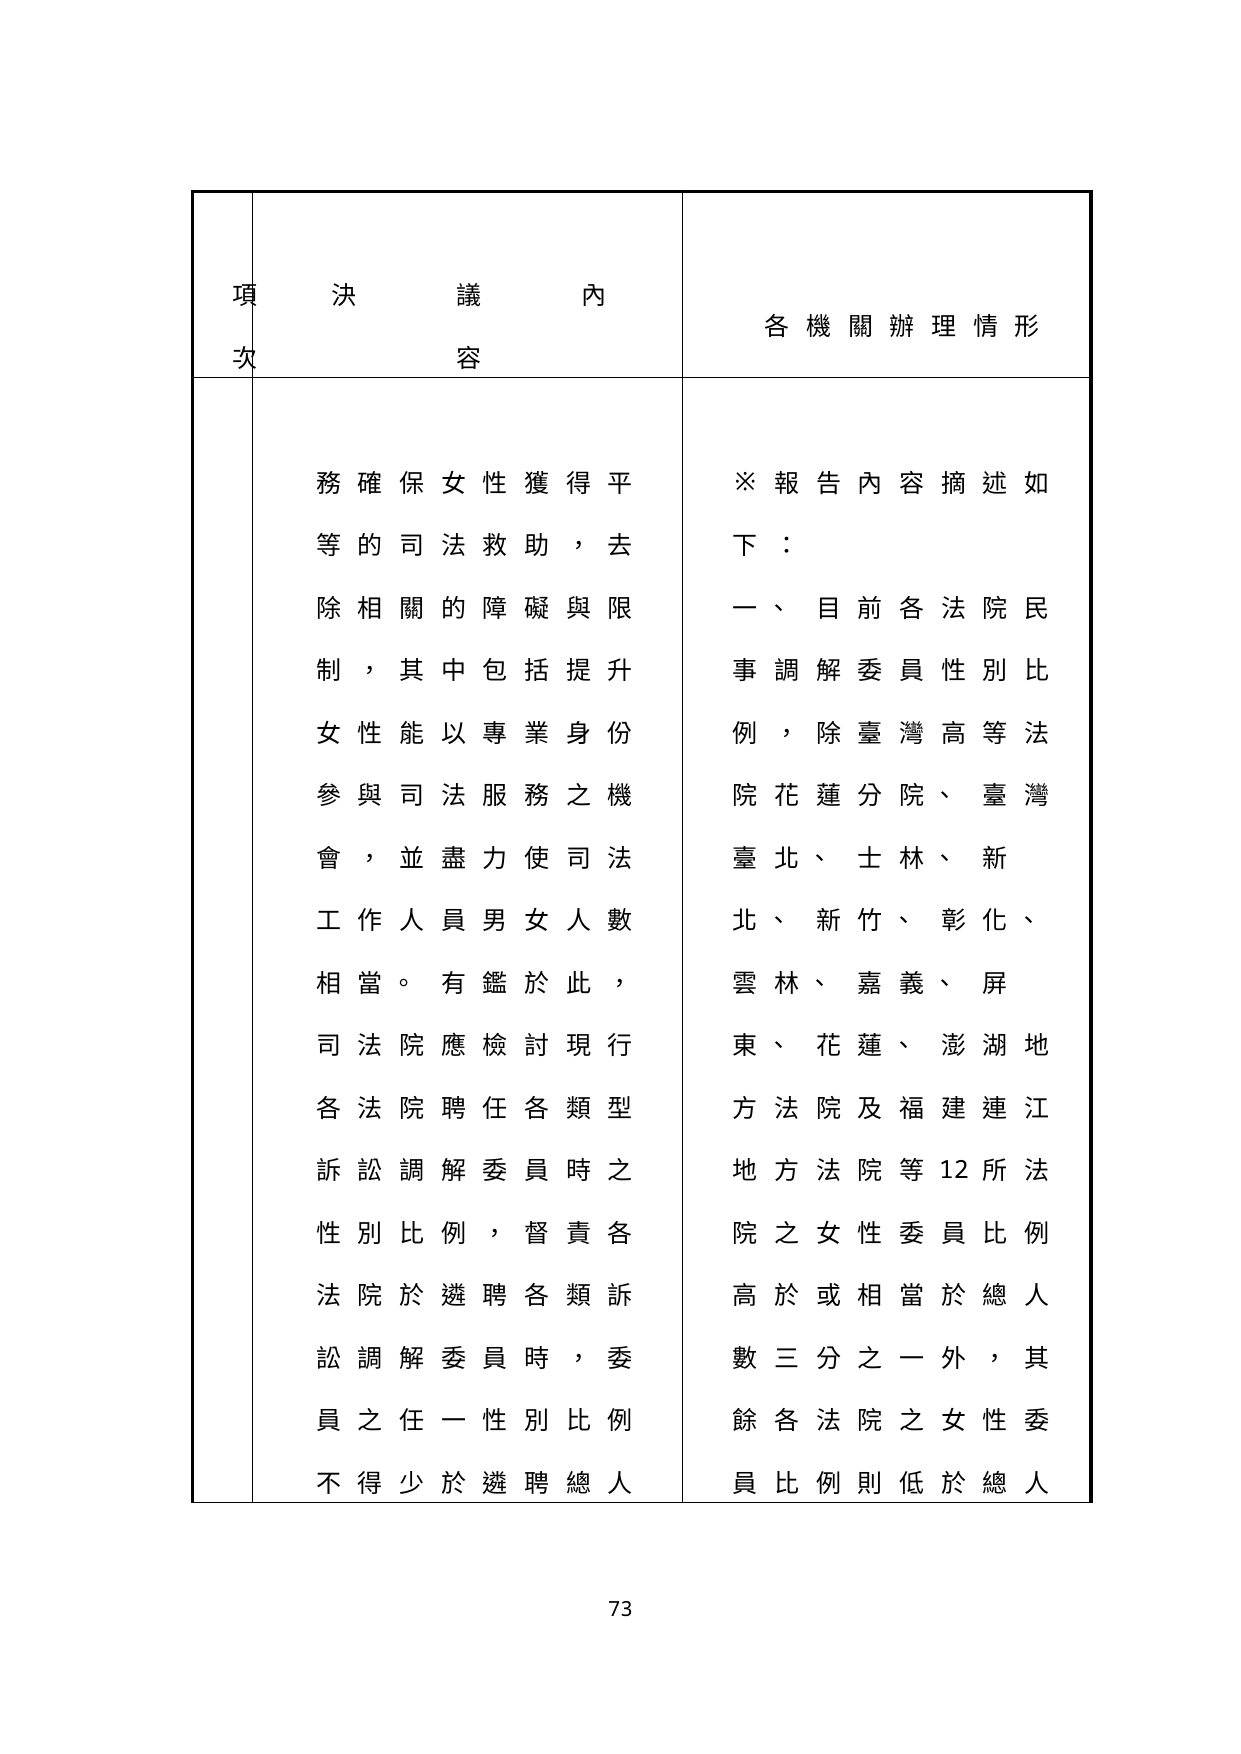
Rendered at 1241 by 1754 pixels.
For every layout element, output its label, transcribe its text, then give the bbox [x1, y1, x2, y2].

table_cell ※報告內容摘述如下： 一、目前各法院民事調解委員性別比例，除臺灣高等法院花蓮分院、臺灣臺北、士林、新北、新竹、彰化、雲林、嘉義、屏東、花蓮、澎湖地方法院及福建連江地方法院等12所法院之女性委員比例高於或相當於總人數三分之一外，其餘各法院之女性委員比例則低於總人 [683, 378, 1089, 1502]
table_header 決 議 內 容 [253, 193, 682, 377]
table_cell 22. [194, 378, 252, 1502]
table_header 各機關辦理情形 [683, 193, 1089, 377]
table_cell 務確保女性獲得平等的司法救助，去除相關的障礙與限制，其中包括提升女性能以專業身份參與司法服務之機會，並盡力使司法工作人員男女人數相當。有鑑於此，司法院應檢討現行各法院聘任各類型訴訟調解委員時之性別比例，督責各法院於遴聘各類訴訟調解委員時，委員之任一性別比例不得少於遴聘總人 [253, 378, 682, 1502]
table_header 項次 [194, 193, 252, 377]
